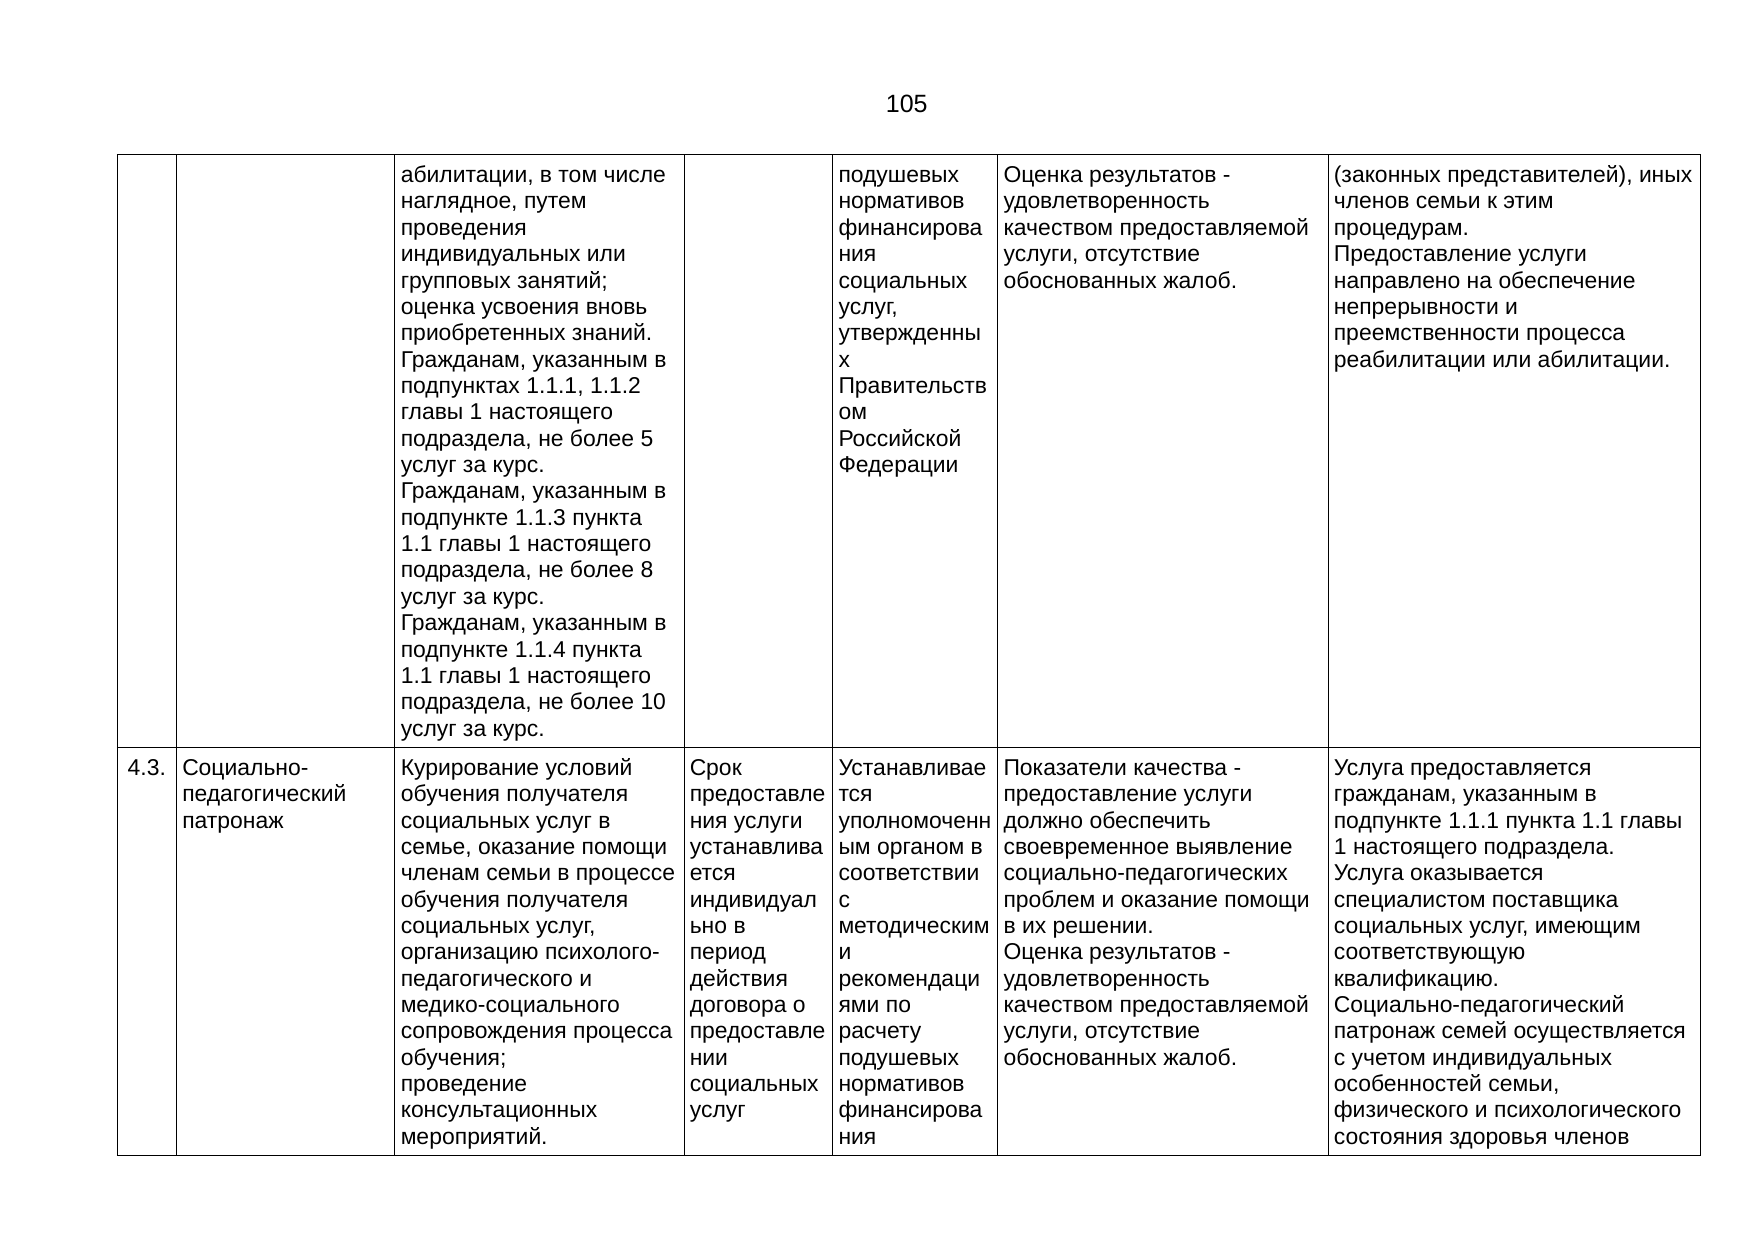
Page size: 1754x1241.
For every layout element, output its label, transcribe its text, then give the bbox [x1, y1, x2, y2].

table_cell Срок предоставления услуги устанавливается индивидуально в период действия договора о предоставлении социальных услуг [685, 748, 832, 1155]
table_cell подушевых нормативов финансирования социальных услуг, утвержденных Правительством Российской Федерации [833, 155, 997, 747]
table_cell Устанавливается уполномоченным органом в соответствии с методическими рекомендациями по расчету подушевых нормативов финансирования [833, 748, 997, 1155]
table_cell абилитации, в том числе наглядное, путем проведения индивидуальных или групповых занятий; оценка усвоения вновь приобретенных знаний. Гражданам, указанным в подпунктах 1.1.1, 1.1.2 главы 1 настоящего подраздела, не более 5 услуг за курс. Гражданам, указанным в подпункте 1.1.3 пункта 1.1 главы 1 настоящего подраздела, не более 8 услуг за курс. Гражданам, указанным в подпункте 1.1.4 пункта 1.1 главы 1 настоящего подраздела, не более 10 услуг за курс. [395, 155, 684, 747]
table_cell Показатели качества - предоставление услуги должно обеспечить своевременное выявление социально-педагогических проблем и оказание помощи в их решении. Оценка результатов - удовлетворенность качеством предоставляемой услуги, отсутствие обоснованных жалоб. [998, 748, 1328, 1155]
table_cell Курирование условий обучения получателя социальных услуг в семье, оказание помощи членам семьи в процессе обучения получателя социальных услуг, организацию психолого-педагогического и медико-социального сопровождения процесса обучения; проведение консультационных мероприятий. [395, 748, 684, 1155]
table_cell [118, 155, 176, 747]
table_cell [685, 155, 832, 747]
table_cell Оценка результатов - удовлетворенность качеством предоставляемой услуги, отсутствие обоснованных жалоб. [998, 155, 1328, 747]
table_cell (законных представителей), иных членов семьи к этим процедурам. Предоставление услуги направлено на обеспечение непрерывности и преемственности процесса реабилитации или абилитации. [1329, 155, 1700, 747]
table_cell [177, 155, 394, 747]
table_cell 4.3. [118, 748, 176, 1155]
table_cell Социально-педагогический патронаж [177, 748, 394, 1155]
table_cell Услуга предоставляется гражданам, указанным в подпункте 1.1.1 пункта 1.1 главы 1 настоящего подраздела. Услуга оказывается специалистом поставщика социальных услуг, имеющим соответствующую квалификацию. Социально-педагогический патронаж семей осуществляется с учетом индивидуальных особенностей семьи, физического и психологического состояния здоровья членов [1329, 748, 1700, 1155]
